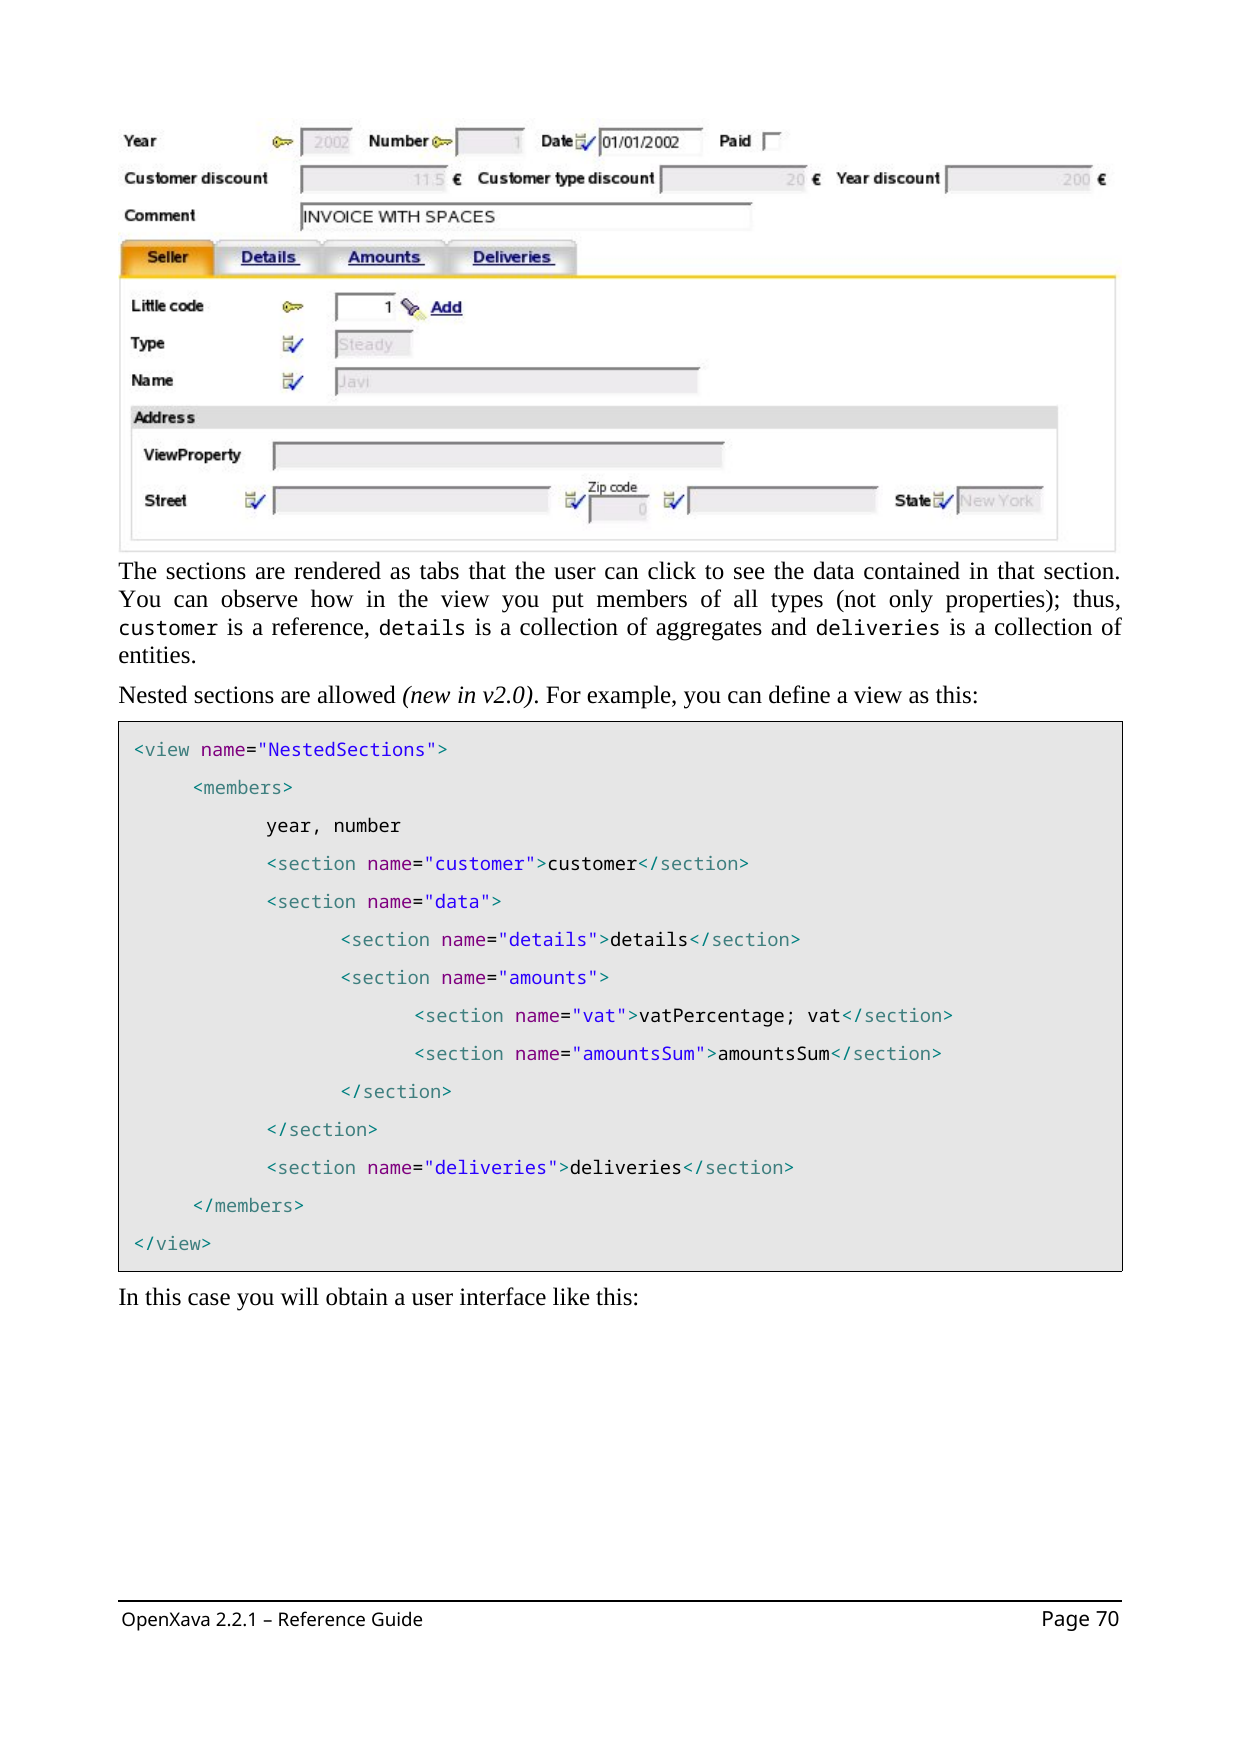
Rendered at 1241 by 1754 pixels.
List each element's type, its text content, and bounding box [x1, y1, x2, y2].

text <section name="customer">customer</section> [119, 836, 1122, 873]
text <section name="amountsSum">amountsSum</section> [119, 1026, 1122, 1064]
text In this case you will obtain a user interface like this: [118, 1283, 1122, 1311]
text The sections are rendered as tabs that the user can click to see the data contained in that section. You can observe how in the view you put members of all types (not only properties); thus, customer is a reference, details is a collection of aggregates and deliveries is a collection of entities. [118, 558, 1122, 669]
text <view name="NestedSections"> [119, 722, 1122, 759]
text <section name="data"> [119, 873, 1122, 912]
text </section> [119, 1102, 1122, 1140]
text </section> [119, 1064, 1122, 1102]
text </members> [119, 1178, 1122, 1216]
text <section name="deliveries">deliveries</section> [119, 1140, 1122, 1178]
text <section name="amounts"> [119, 949, 1122, 988]
text year, number [119, 797, 1122, 836]
text <section name="details">details</section> [119, 912, 1122, 949]
text Nested sections are allowed (new in v2.0). For example, you can define a view as this: [118, 681, 1122, 709]
text </view> [119, 1216, 1122, 1271]
text <members> [119, 759, 1122, 797]
text <section name="vat">vatPercentage; vat</section> [119, 988, 1122, 1026]
picture [118, 118, 1122, 558]
